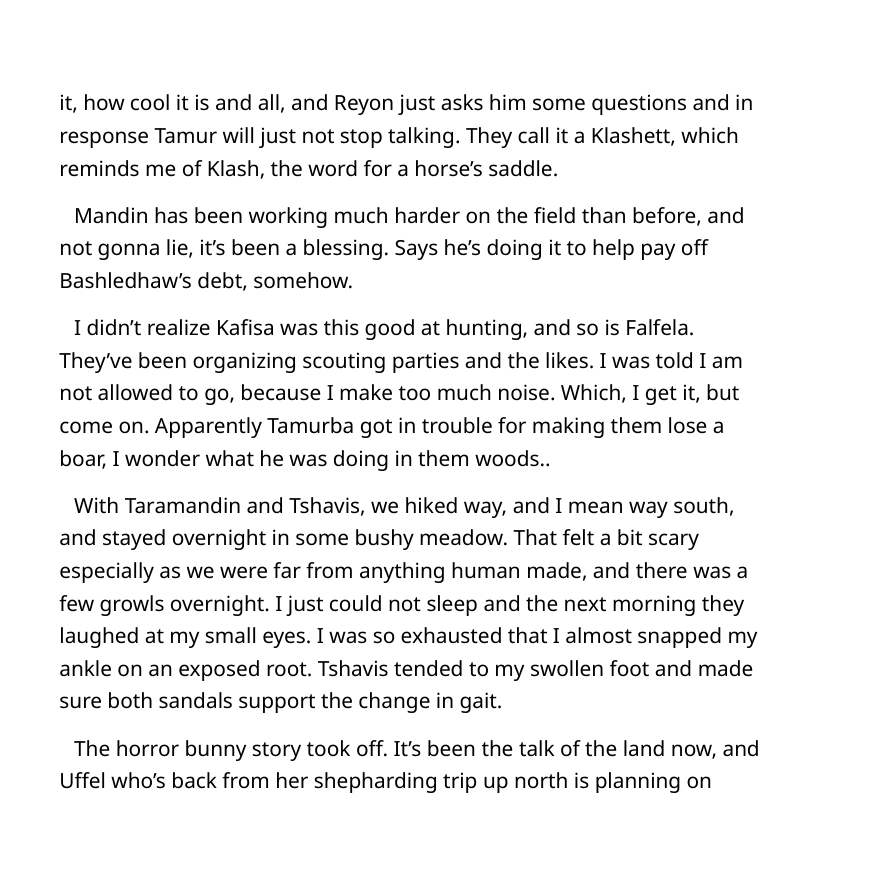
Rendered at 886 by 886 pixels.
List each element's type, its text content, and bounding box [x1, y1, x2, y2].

text it, how cool it is and all, and Reyon just asks him some questions and in response Tamur will just not stop talking. They call it a Klashett, which reminds me of Klash, the word for a horse’s saddle. [59, 88, 768, 182]
text I didn’t realize Kafisa was this good at hunting, and so is Falfela. They’ve been organizing scouting parties and the likes. I was told I am not allowed to go, because I make too much noise. Which, I get it, but come on. Apparently Tamurba got in trouble for making them lose a boar, I wonder what he was doing in them woods.. [59, 313, 768, 472]
text The horror bunny story took off. It’s been the talk of the land now, and Uffel who’s back from her shepharding trip up north is planning on [59, 734, 768, 795]
text Mandin has been working much harder on the field than before, and not gonna lie, it’s been a blessing. Says he’s doing it to help pay off Bashledhaw’s debt, somehow. [59, 201, 768, 294]
text With Taramandin and Tshavis, we hiked way, and I mean way south, and stayed overnight in some bushy meadow. That felt a bit scary especially as we were far from anything human made, and there was a few growls overnight. I just could not sleep and the next morning they laughed at my small eyes. I was so exhausted that I almost snapped my ankle on an exposed root. Tshavis tended to my swollen foot and made sure both sandals support the change in gait. [59, 491, 768, 715]
